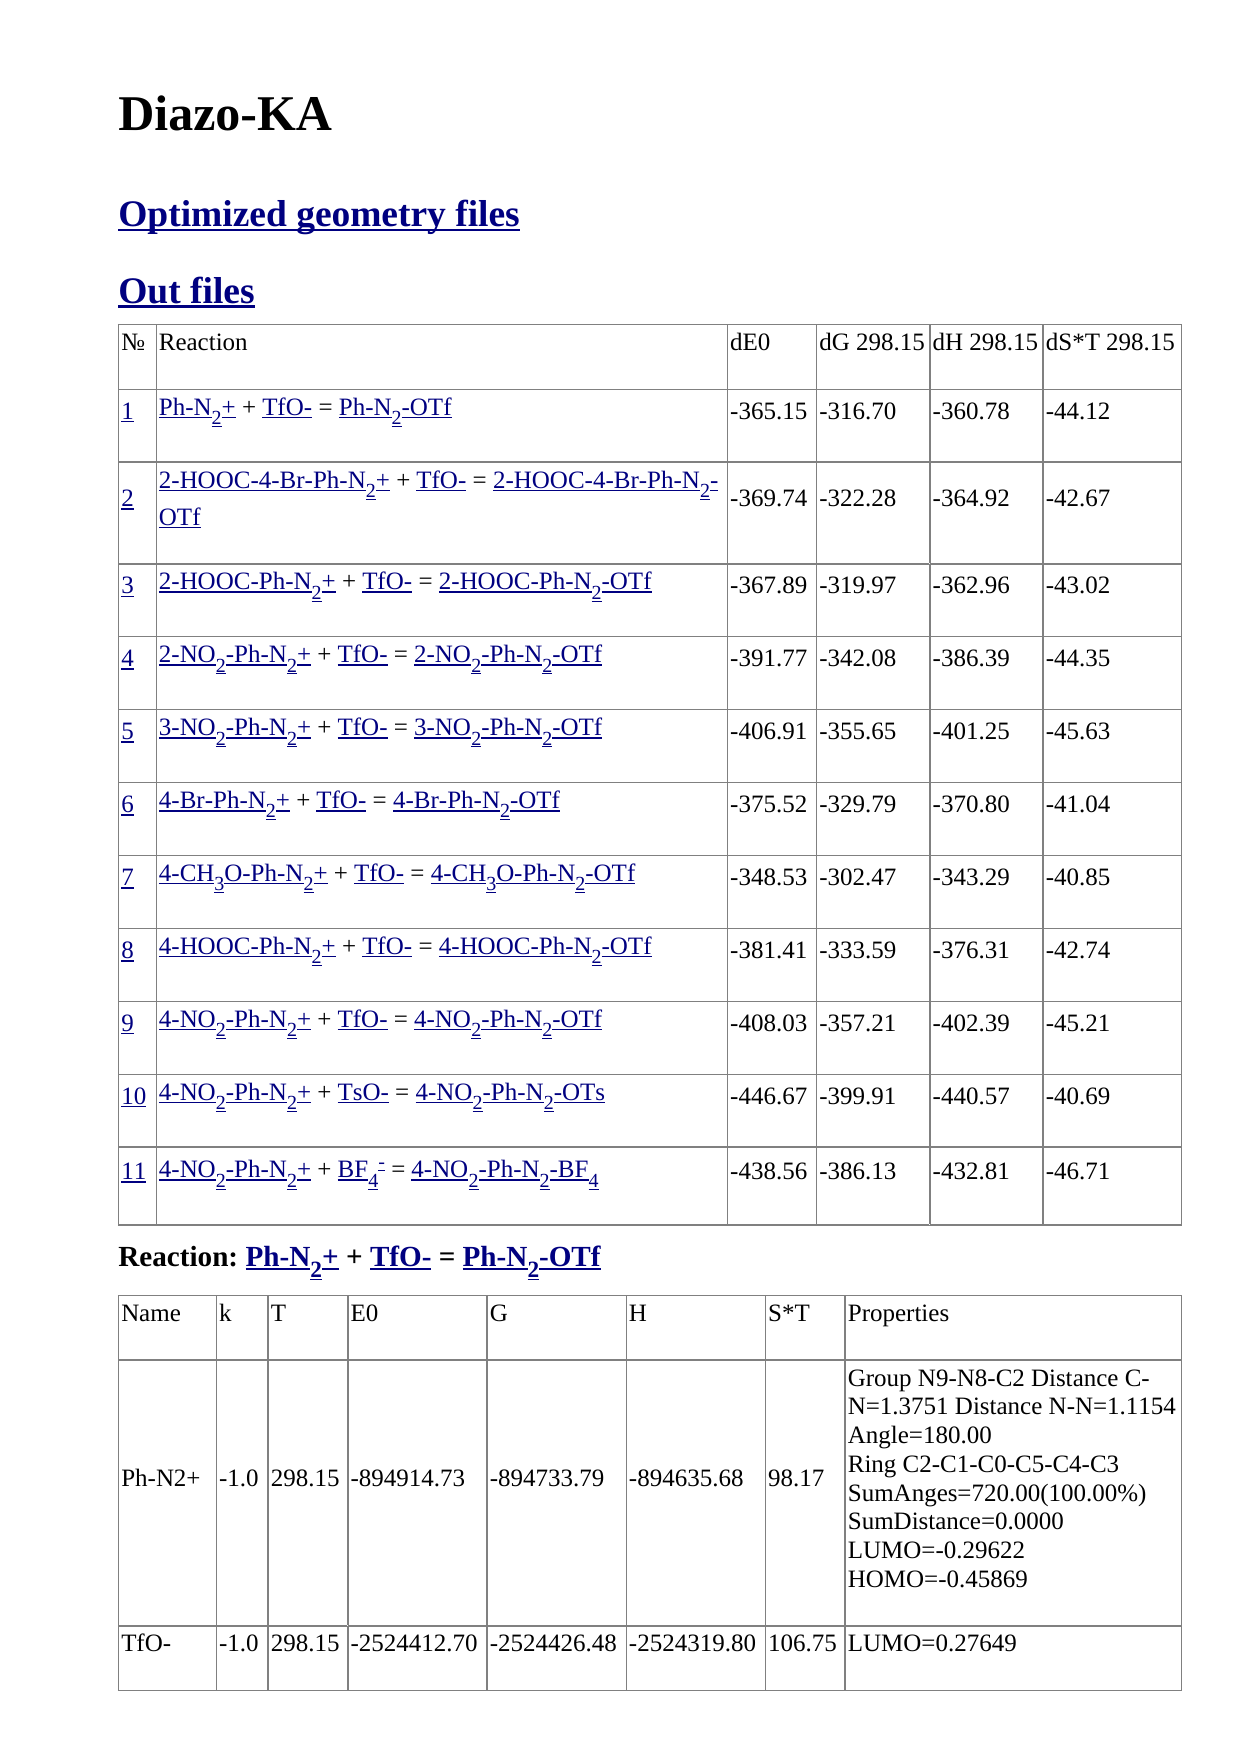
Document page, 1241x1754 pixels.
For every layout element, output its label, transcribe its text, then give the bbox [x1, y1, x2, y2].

table_cell -360.78 [931, 390, 1042, 461]
table_cell -375.52 [728, 783, 816, 855]
table_cell 4-NO2-Ph-N2+ + TfO- = 4-NO2-Ph-N2-OTf [157, 1002, 727, 1073]
table_header G [488, 1296, 626, 1359]
table_header E0 [349, 1296, 486, 1359]
table_cell -329.79 [817, 783, 929, 855]
subtitle Out files [118, 268, 1181, 311]
table_header Properties [846, 1296, 1181, 1359]
table_header dS*T 298.15 [1044, 325, 1181, 388]
table_cell 1 [119, 390, 156, 461]
table_cell LUMO=0.27649 [846, 1627, 1181, 1689]
table_cell -44.35 [1044, 637, 1181, 709]
table_cell -43.02 [1044, 565, 1181, 636]
table_cell 2-NO2-Ph-N2+ + TfO- = 2-NO2-Ph-N2-OTf [157, 637, 727, 709]
table_cell -355.65 [817, 710, 929, 782]
table_cell -402.39 [931, 1002, 1042, 1073]
table_cell -1.0 [217, 1627, 267, 1689]
table_cell -364.92 [931, 463, 1042, 563]
table_cell 4-HOOC-Ph-N2+ + TfO- = 4-HOOC-Ph-N2-OTf [157, 929, 727, 1001]
table_cell -369.74 [728, 463, 816, 563]
table_cell 8 [119, 929, 156, 1001]
table_cell -391.77 [728, 637, 816, 709]
table_cell -342.08 [817, 637, 929, 709]
table_cell -40.85 [1044, 856, 1181, 928]
table_cell -365.15 [728, 390, 816, 461]
table_cell 106.75 [766, 1627, 844, 1689]
table_cell -432.81 [931, 1148, 1042, 1224]
table_cell Group N9-N8-C2 Distance C-N=1.3751 Distance N-N=1.1154 Angle=180.00 Ring C2-C1-C0-C5-C4-C3 SumAnges=720.00(100.00%) SumDistance=0.0000 LUMO=-0.29622 HOMO=-0.45869 [846, 1361, 1181, 1625]
table_cell -894733.79 [488, 1361, 626, 1625]
table_header Reaction [157, 325, 727, 388]
table_cell -446.67 [728, 1075, 816, 1146]
table_header dH 298.15 [931, 325, 1042, 388]
table_cell -386.39 [931, 637, 1042, 709]
table_cell -438.56 [728, 1148, 816, 1224]
table_header Name [119, 1296, 216, 1359]
table_cell -357.21 [817, 1002, 929, 1073]
table_cell -376.31 [931, 929, 1042, 1001]
subtitle Diazo-KA [118, 84, 1181, 142]
table_cell 7 [119, 856, 156, 928]
table_cell -1.0 [217, 1361, 267, 1625]
table_cell 9 [119, 1002, 156, 1073]
table_cell -370.80 [931, 783, 1042, 855]
table_cell -302.47 [817, 856, 929, 928]
table_cell -440.57 [931, 1075, 1042, 1146]
table_cell 4 [119, 637, 156, 709]
table_cell -894914.73 [349, 1361, 486, 1625]
table_cell Ph-N2+ [119, 1361, 216, 1625]
table_cell TfO- [119, 1627, 216, 1689]
table_cell -2524319.80 [627, 1627, 765, 1689]
table_cell 298.15 [269, 1361, 347, 1625]
table_cell 4-NO2-Ph-N2+ + BF4- = 4-NO2-Ph-N2-BF4 [157, 1148, 727, 1224]
table_cell -2524426.48 [488, 1627, 626, 1689]
table_header S*T [766, 1296, 844, 1359]
table_cell 5 [119, 710, 156, 782]
table_header dG 298.15 [817, 325, 929, 388]
table_header T [269, 1296, 347, 1359]
table_cell 98.17 [766, 1361, 844, 1625]
table_cell 4-Br-Ph-N2+ + TfO- = 4-Br-Ph-N2-OTf [157, 783, 727, 855]
table_cell -322.28 [817, 463, 929, 563]
table_cell -42.74 [1044, 929, 1181, 1001]
table_cell -381.41 [728, 929, 816, 1001]
table_cell -45.63 [1044, 710, 1181, 782]
table_header № [119, 325, 156, 388]
table_cell 2-HOOC-4-Br-Ph-N2+ + TfO- = 2-HOOC-4-Br-Ph-N2-OTf [157, 463, 727, 563]
table_cell -40.69 [1044, 1075, 1181, 1146]
table_cell -319.97 [817, 565, 929, 636]
table_header H [627, 1296, 765, 1359]
table_cell -401.25 [931, 710, 1042, 782]
table_cell -333.59 [817, 929, 929, 1001]
table_cell 2-HOOC-Ph-N2+ + TfO- = 2-HOOC-Ph-N2-OTf [157, 565, 727, 636]
table_cell -406.91 [728, 710, 816, 782]
subtitle Reaction: Ph-N2+ + TfO- = Ph-N2-OTf [118, 1239, 1181, 1282]
table_header k [217, 1296, 267, 1359]
table_cell -41.04 [1044, 783, 1181, 855]
subtitle Optimized geometry files [118, 192, 1181, 235]
table_cell -386.13 [817, 1148, 929, 1224]
table_cell -399.91 [817, 1075, 929, 1146]
table_cell 4-CH3O-Ph-N2+ + TfO- = 4-CH3O-Ph-N2-OTf [157, 856, 727, 928]
table_cell 4-NO2-Ph-N2+ + TsO- = 4-NO2-Ph-N2-OTs [157, 1075, 727, 1146]
table_cell -343.29 [931, 856, 1042, 928]
table_cell -367.89 [728, 565, 816, 636]
table_cell -2524412.70 [349, 1627, 486, 1689]
table_cell 2 [119, 463, 156, 563]
table_cell -42.67 [1044, 463, 1181, 563]
table_cell -362.96 [931, 565, 1042, 636]
table_cell 11 [119, 1148, 156, 1224]
table_cell 3-NO2-Ph-N2+ + TfO- = 3-NO2-Ph-N2-OTf [157, 710, 727, 782]
table_cell 10 [119, 1075, 156, 1146]
table_cell -894635.68 [627, 1361, 765, 1625]
table_cell 298.15 [269, 1627, 347, 1689]
table_cell -316.70 [817, 390, 929, 461]
table_cell Ph-N2+ + TfO- = Ph-N2-OTf [157, 390, 727, 461]
table_cell -45.21 [1044, 1002, 1181, 1073]
table_cell -44.12 [1044, 390, 1181, 461]
table_cell -348.53 [728, 856, 816, 928]
table_cell 3 [119, 565, 156, 636]
table_cell 6 [119, 783, 156, 855]
table_header dE0 [728, 325, 816, 388]
table_cell -408.03 [728, 1002, 816, 1073]
table_cell -46.71 [1044, 1148, 1181, 1224]
